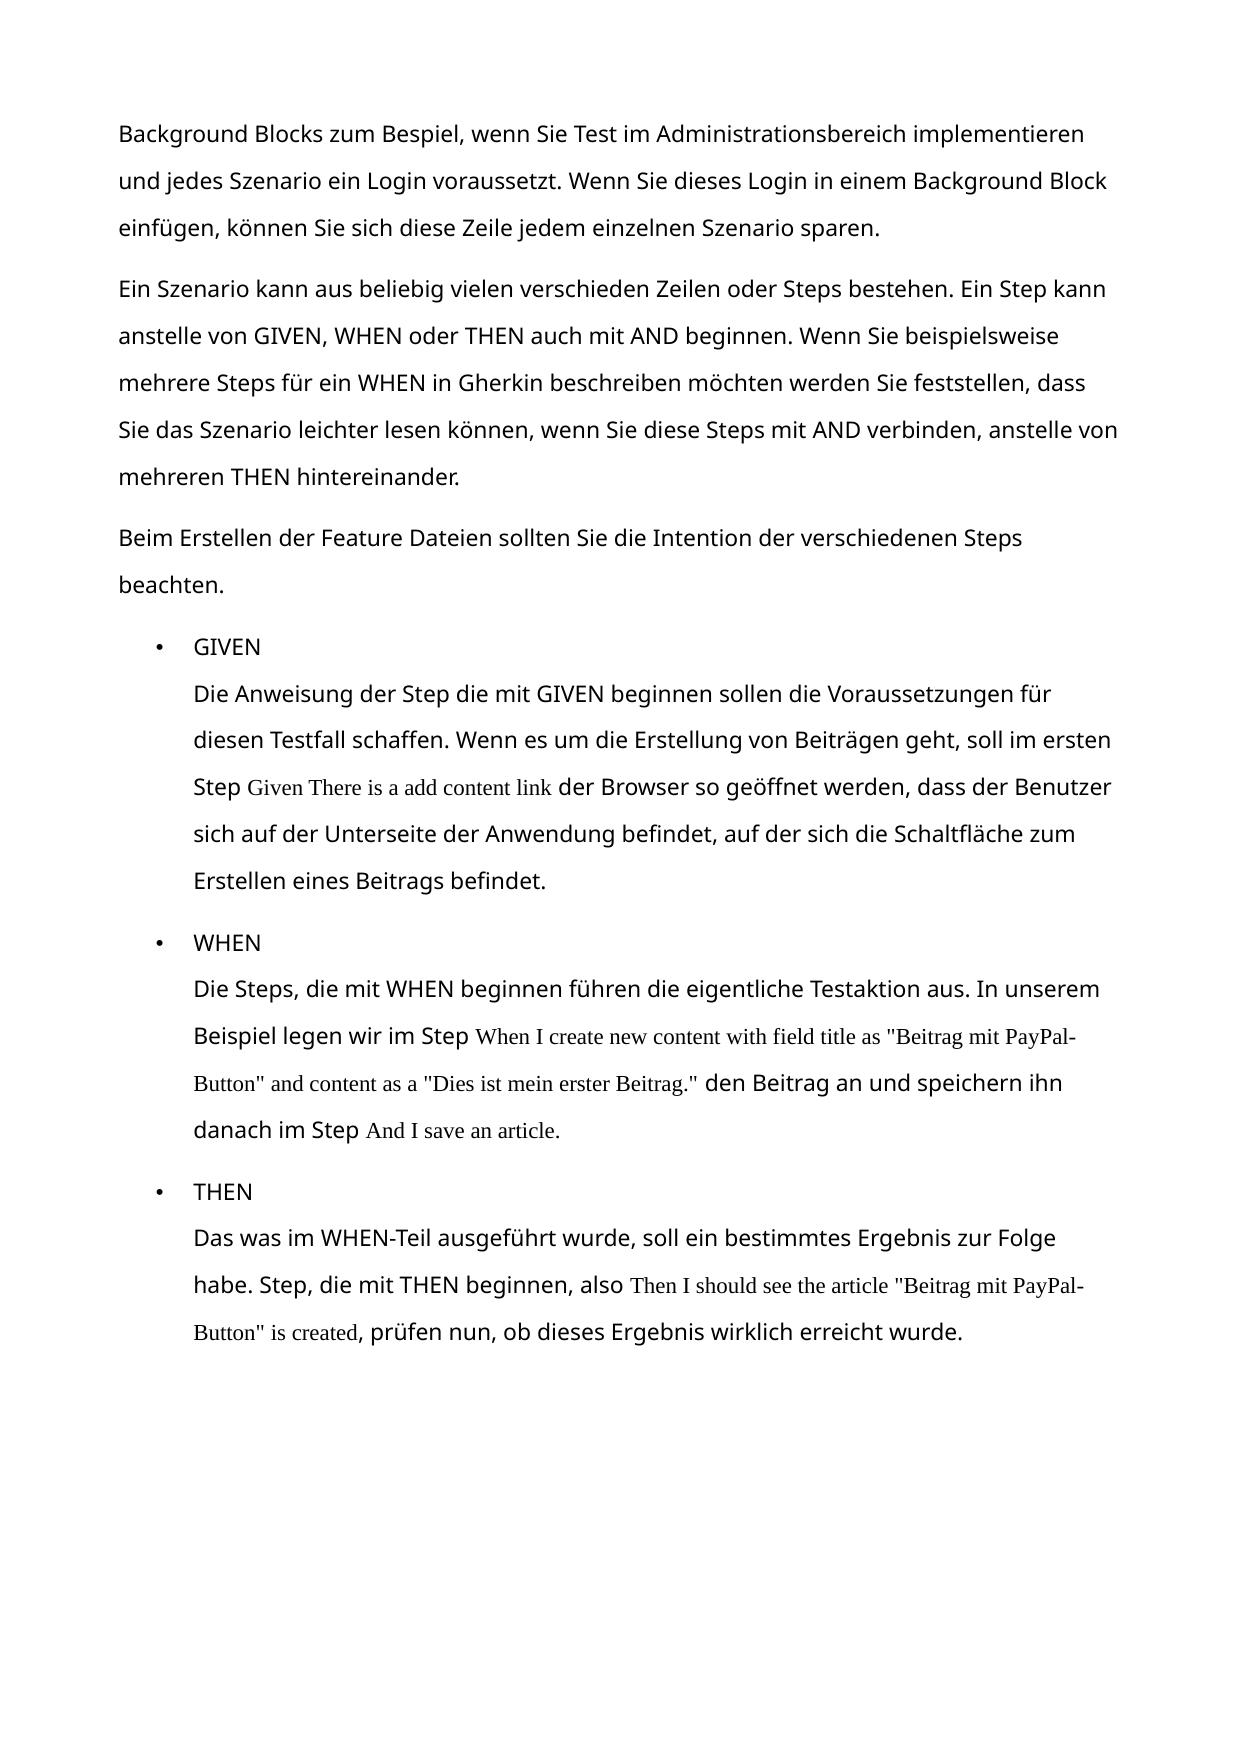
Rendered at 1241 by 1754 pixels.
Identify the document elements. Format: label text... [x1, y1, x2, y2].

text Ein Szenario kann aus beliebig vielen verschieden Zeilen oder Steps bestehen. Ein Step kann anstelle von GIVEN, WHEN oder THEN auch mit AND beginnen. Wenn Sie beispielsweise mehrere Steps für ein WHEN in Gherkin beschreiben möchten werden Sie feststellen, dass Sie das Szenario leichter lesen können, wenn Sie diese Steps mit AND verbinden, anstelle von mehreren THEN hintereinander. [118, 273, 1122, 492]
list THEN Das was im WHEN-Teil ausgeführt wurde, soll ein bestimmtes Ergebnis zur Folge habe. Step, die mit THEN beginnen, also Then I should see the article "Beitrag mit PayPal-Button" is created, prüfen nun, ob dieses Ergebnis wirklich erreicht wurde. [156, 1175, 1122, 1347]
list WHEN Die Steps, die mit WHEN beginnen führen die eigentliche Testaktion aus. In unserem Beispiel legen wir im Step When I create new content with field title as "Beitrag mit PayPal-Button" and content as a "Dies ist mein erster Beitrag." den Beitrag an und speichern ihn danach im Step And I save an article. [156, 926, 1122, 1145]
text Background Blocks zum Bespiel, wenn Sie Test im Administrationsbereich implementieren und jedes Szenario ein Login voraussetzt. Wenn Sie dieses Login in einem Background Block einfügen, können Sie sich diese Zeile jedem einzelnen Szenario sparen. [118, 118, 1122, 243]
list GIVEN Die Anweisung der Step die mit GIVEN beginnen sollen die Voraussetzungen für diesen Testfall schaffen. Wenn es um die Erstellung von Beiträgen geht, soll im ersten Step Given There is a add content link der Browser so geöffnet werden, dass der Benutzer sich auf der Unterseite der Anwendung befindet, auf der sich die Schaltfläche zum Erstellen eines Beitrags befindet. [156, 631, 1122, 896]
text Beim Erstellen der Feature Dateien sollten Sie die Intention der verschiedenen Steps beachten. [118, 522, 1122, 600]
